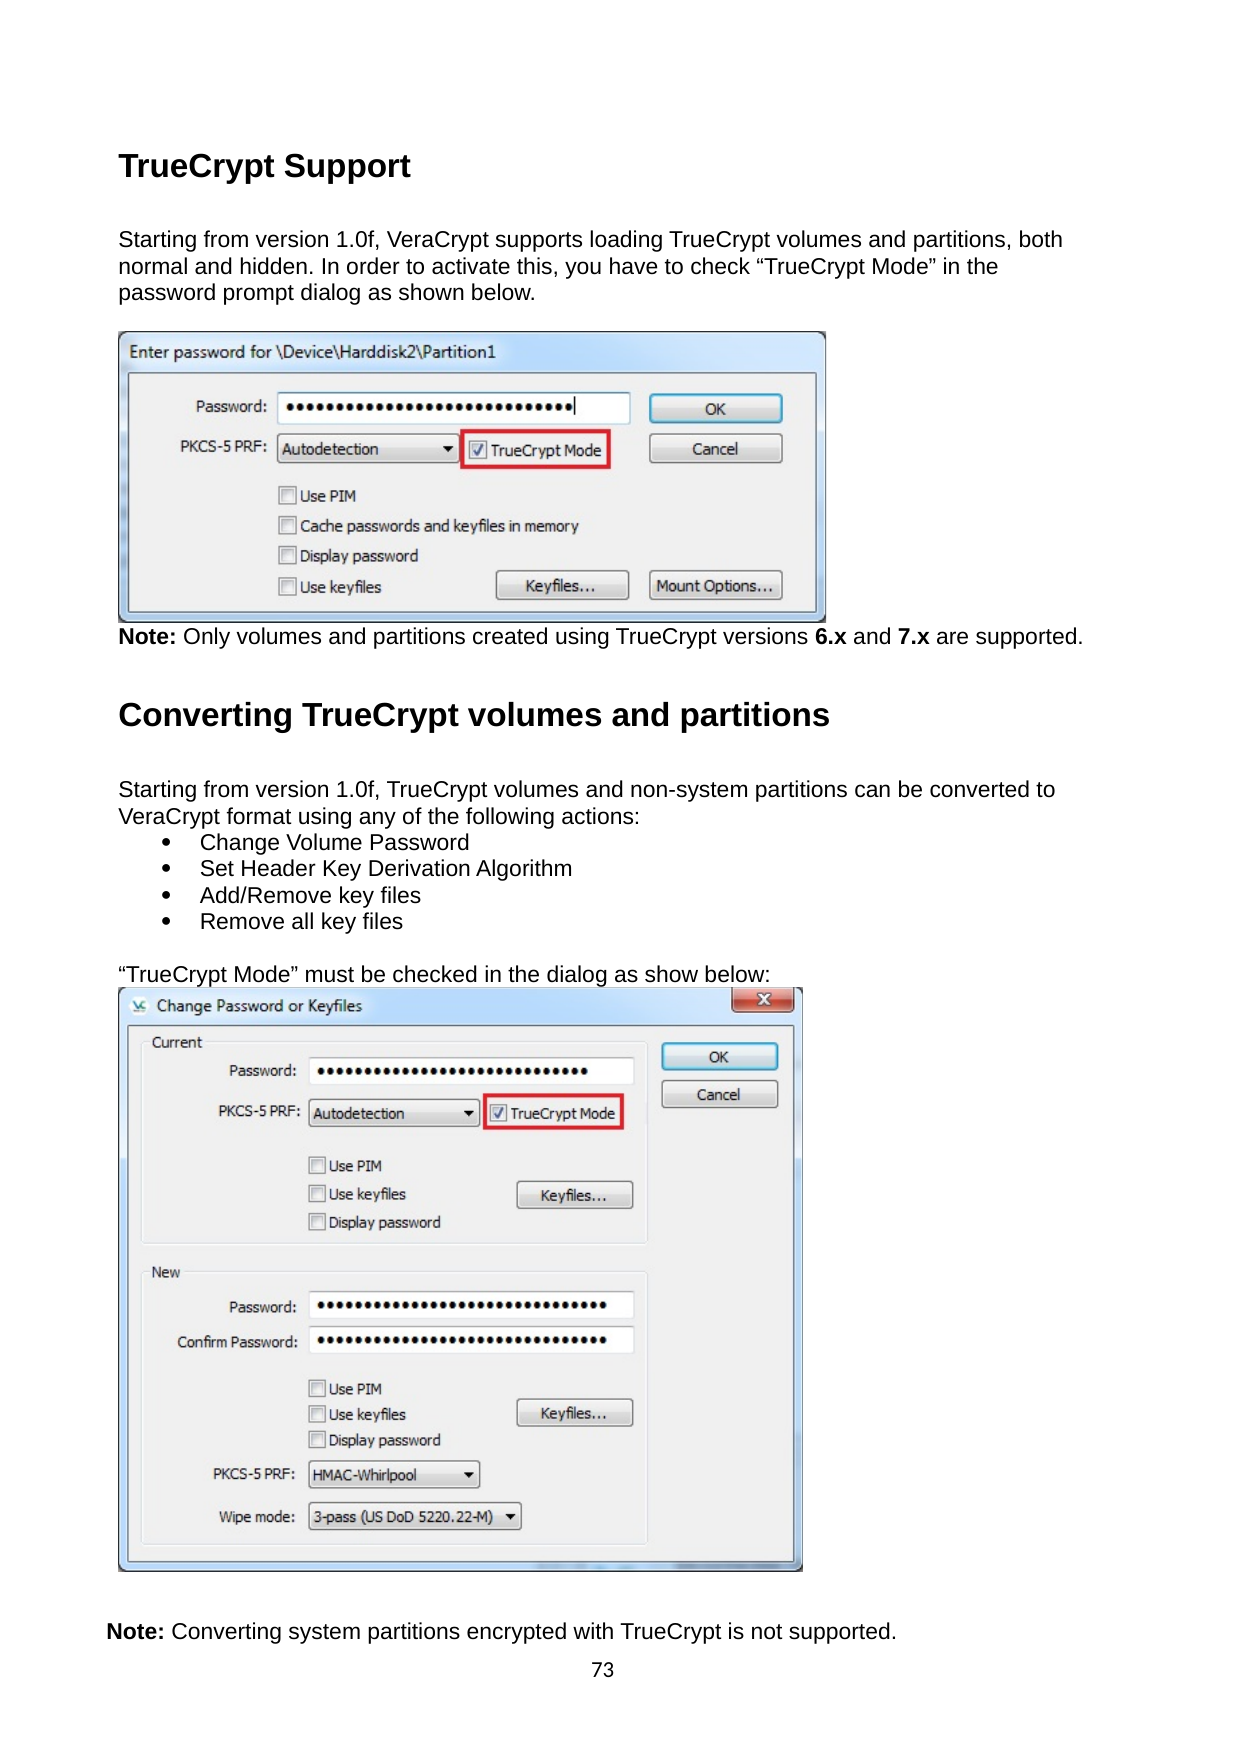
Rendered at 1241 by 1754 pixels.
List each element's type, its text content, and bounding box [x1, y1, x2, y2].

subtitle Note: Converting system partitions encrypted with TrueCrypt is not supported. [106, 1618, 1098, 1644]
subtitle TrueCrypt Support [118, 146, 1098, 184]
list Change Volume Password [162, 829, 1098, 855]
text Note: Only volumes and partitions created using TrueCrypt versions 6.x and 7.x are supported. [118, 623, 1098, 649]
text “TrueCrypt Mode” must be checked in the dialog as show below: [118, 961, 1098, 987]
subtitle Converting TrueCrypt volumes and partitions [118, 695, 1098, 734]
list Remove all key files [162, 908, 1098, 934]
list Add/Remove key files [162, 882, 1098, 908]
text Starting from version 1.0f, VeraCrypt supports loading TrueCrypt volumes and partitions, both normal and hidden. In order to activate this, you have to check “TrueCrypt Mode” in the password prompt dialog as shown below. [118, 226, 1098, 306]
text Starting from version 1.0f, TrueCrypt volumes and non-system partitions can be converted to VeraCrypt format using any of the following actions: [118, 776, 1098, 829]
list Set Header Key Derivation Algorithm [162, 855, 1098, 882]
picture [118, 987, 803, 1572]
picture [118, 331, 827, 623]
